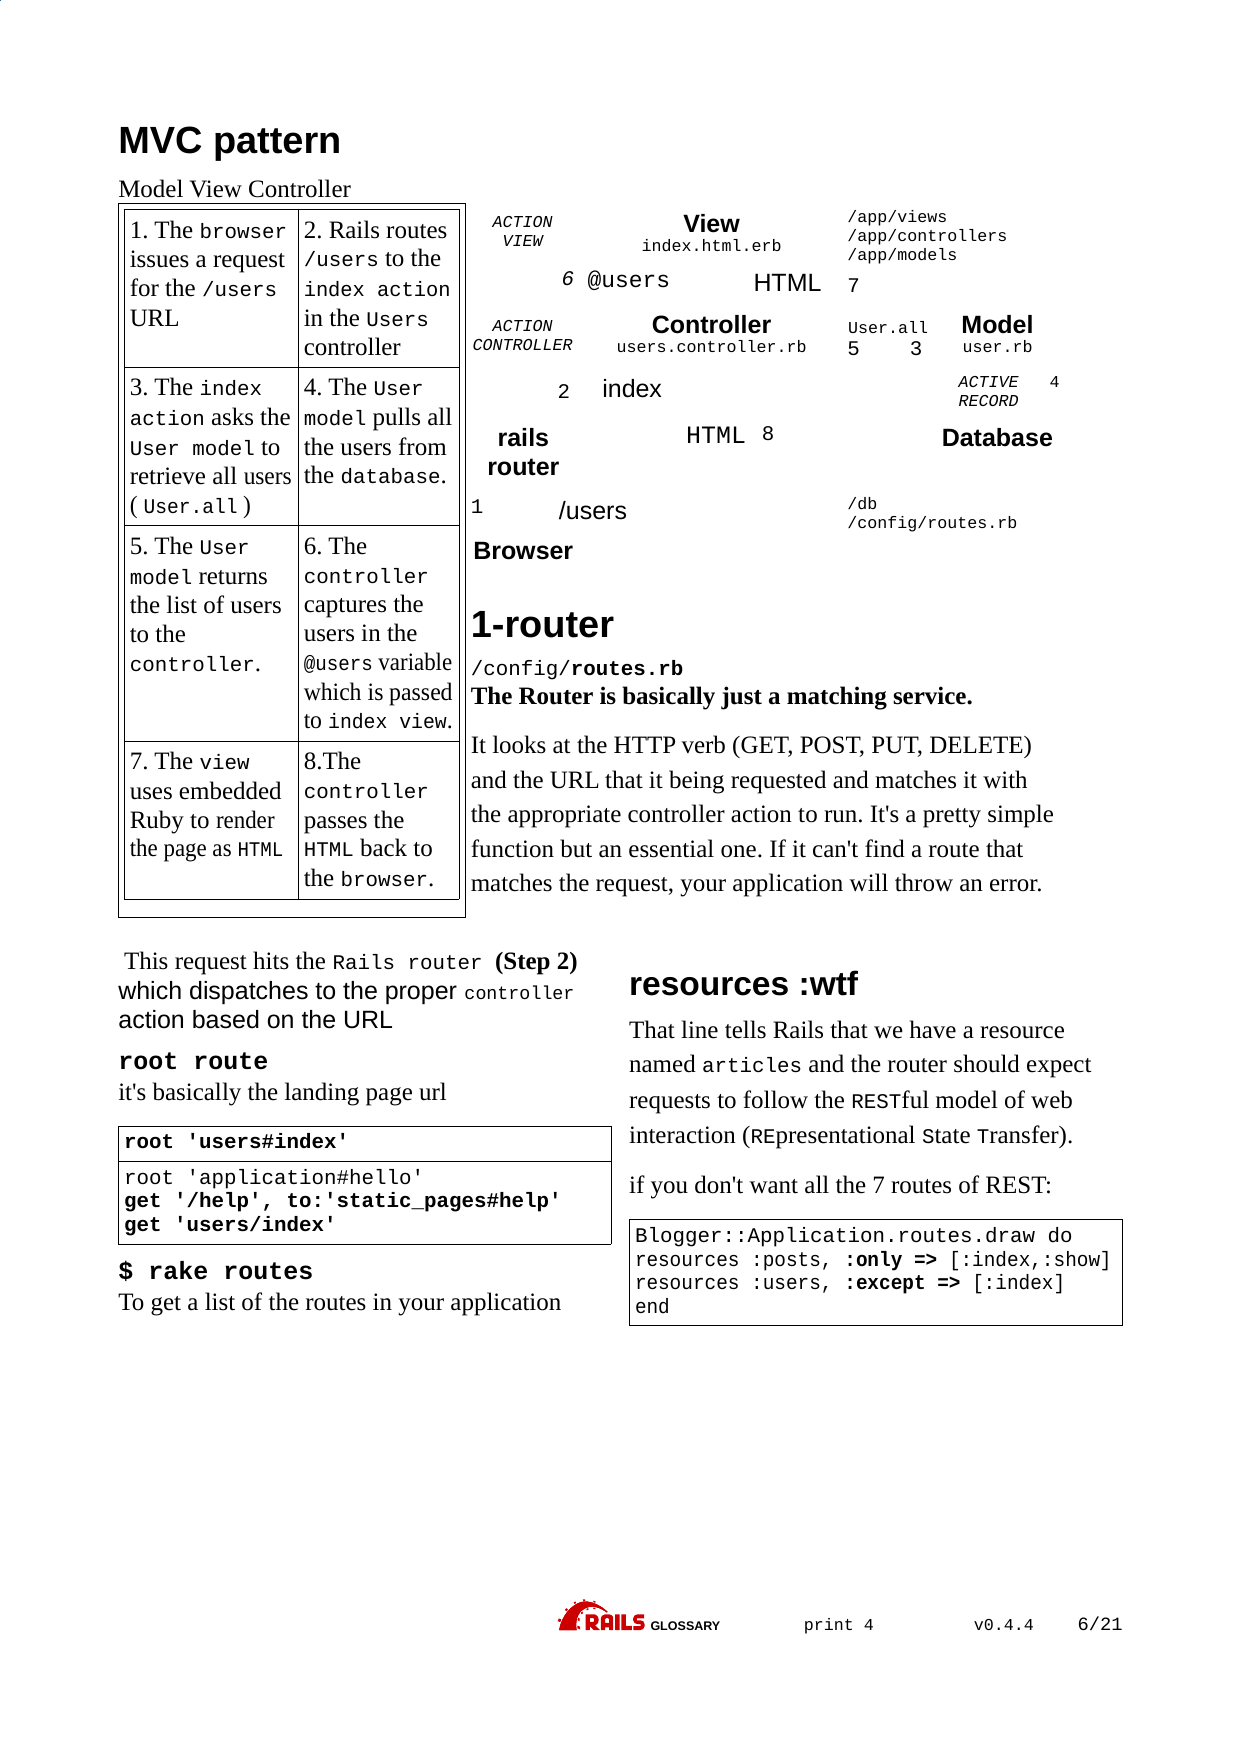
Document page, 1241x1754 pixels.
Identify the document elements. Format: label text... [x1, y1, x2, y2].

table_cell [634, 530, 676, 571]
text which dispatches to the proper controller action based on the URL [118, 976, 611, 1033]
table_cell 7. The view uses embedded Ruby to render the page as HTML [125, 742, 298, 898]
table_cell rails router [466, 417, 581, 490]
table_cell [634, 490, 676, 530]
table_cell /db /config/routes.rb [841, 490, 1060, 571]
table_cell Browser [466, 530, 581, 571]
table_cell [634, 417, 676, 490]
text To get a list of the routes in your application [118, 1287, 611, 1315]
table_cell 4 [1044, 368, 1060, 417]
table_cell Database [935, 417, 1060, 490]
table_cell [676, 262, 733, 304]
table_header View index.html.erb [581, 203, 841, 262]
table_header 1. The browser issues a request for the /users URL [125, 210, 298, 367]
table_cell Controller users.controller.rb [581, 304, 841, 368]
table_cell 6 [466, 262, 581, 304]
table_cell 6. The controller captures the users in the @users variable which is passed to index view. [299, 526, 459, 741]
table_cell 3. The index action asks the User model to retrieve all users ( User.all ) [125, 368, 298, 525]
text This request hits the Rails router (Step 2) [118, 946, 611, 976]
table_cell 1 [466, 490, 552, 530]
table_header Blogger::Application.routes.draw do resources :posts, :only => [:index,:show] resources :users, :except => [:index] end [630, 1220, 1122, 1325]
subtitle MVC pattern [118, 118, 611, 162]
subtitle resources :wtf [629, 964, 1122, 1002]
table_cell [676, 368, 733, 417]
table_cell HTML [733, 262, 841, 304]
table_cell ACTION CONTROLLER [466, 304, 581, 368]
table_cell [756, 530, 841, 571]
table_cell @users [581, 262, 676, 304]
table_cell 5. The User model returns the list of users to the controller. [125, 526, 298, 741]
table_cell [581, 417, 634, 490]
table_cell [756, 490, 841, 530]
table_header ACTION VIEW [466, 203, 581, 262]
table_cell 4. The User model pulls all the users from the database. [299, 368, 459, 525]
table_cell [676, 490, 733, 530]
table_cell ACTIVE RECORD [935, 368, 1044, 417]
table_cell 8.The controller passes the HTML back to the browser. [299, 742, 459, 898]
table_cell 8 [756, 417, 934, 490]
table_cell [676, 530, 733, 571]
subtitle $ rake routes [118, 1258, 611, 1287]
text That line tells Rails that we have a resource named articles and the router should expect requests to follow the RESTful model of web interaction (REpresentational State Transfer). [629, 1015, 1122, 1150]
table_cell root 'application#hello' get '/help', to:'static_pages#help' get 'users/index' [119, 1162, 611, 1243]
table_header /app/views /app/controllers /app/models 7 [841, 203, 1060, 304]
table_cell [756, 368, 934, 417]
table_header 2. Rails routes /users to the index action in the Users controller [299, 210, 459, 367]
table_cell Model user.rb [935, 304, 1060, 368]
text if you don't want all the 7 routes of REST: [629, 1170, 1122, 1199]
table_cell /users [552, 490, 634, 530]
table_cell [581, 530, 634, 571]
table_cell User.all 5 3 [841, 304, 934, 368]
text Model View Controller [118, 174, 1122, 203]
table_cell [466, 368, 552, 417]
table_cell [733, 490, 756, 530]
table_header root 'users#index' [119, 1127, 611, 1161]
table_cell [733, 530, 756, 571]
table_cell index [581, 368, 676, 417]
subtitle root route [118, 1048, 611, 1077]
table_cell [733, 368, 756, 417]
table_header [119, 204, 465, 917]
text it's basically the landing page url [118, 1077, 611, 1105]
table_cell 2 [552, 368, 581, 417]
table_cell 1-router /config/routes.rb The Router is basically just a matching service. It looks at the HTTP verb (GET, POST, PUT, DELETE) and the URL that it being requested and matches it with the appropriate controller action to run. It's a pretty simple function but an essential one. If it can't find a route that matches the request, your application will throw an error. [466, 571, 1060, 917]
table_cell HTML [676, 417, 756, 490]
